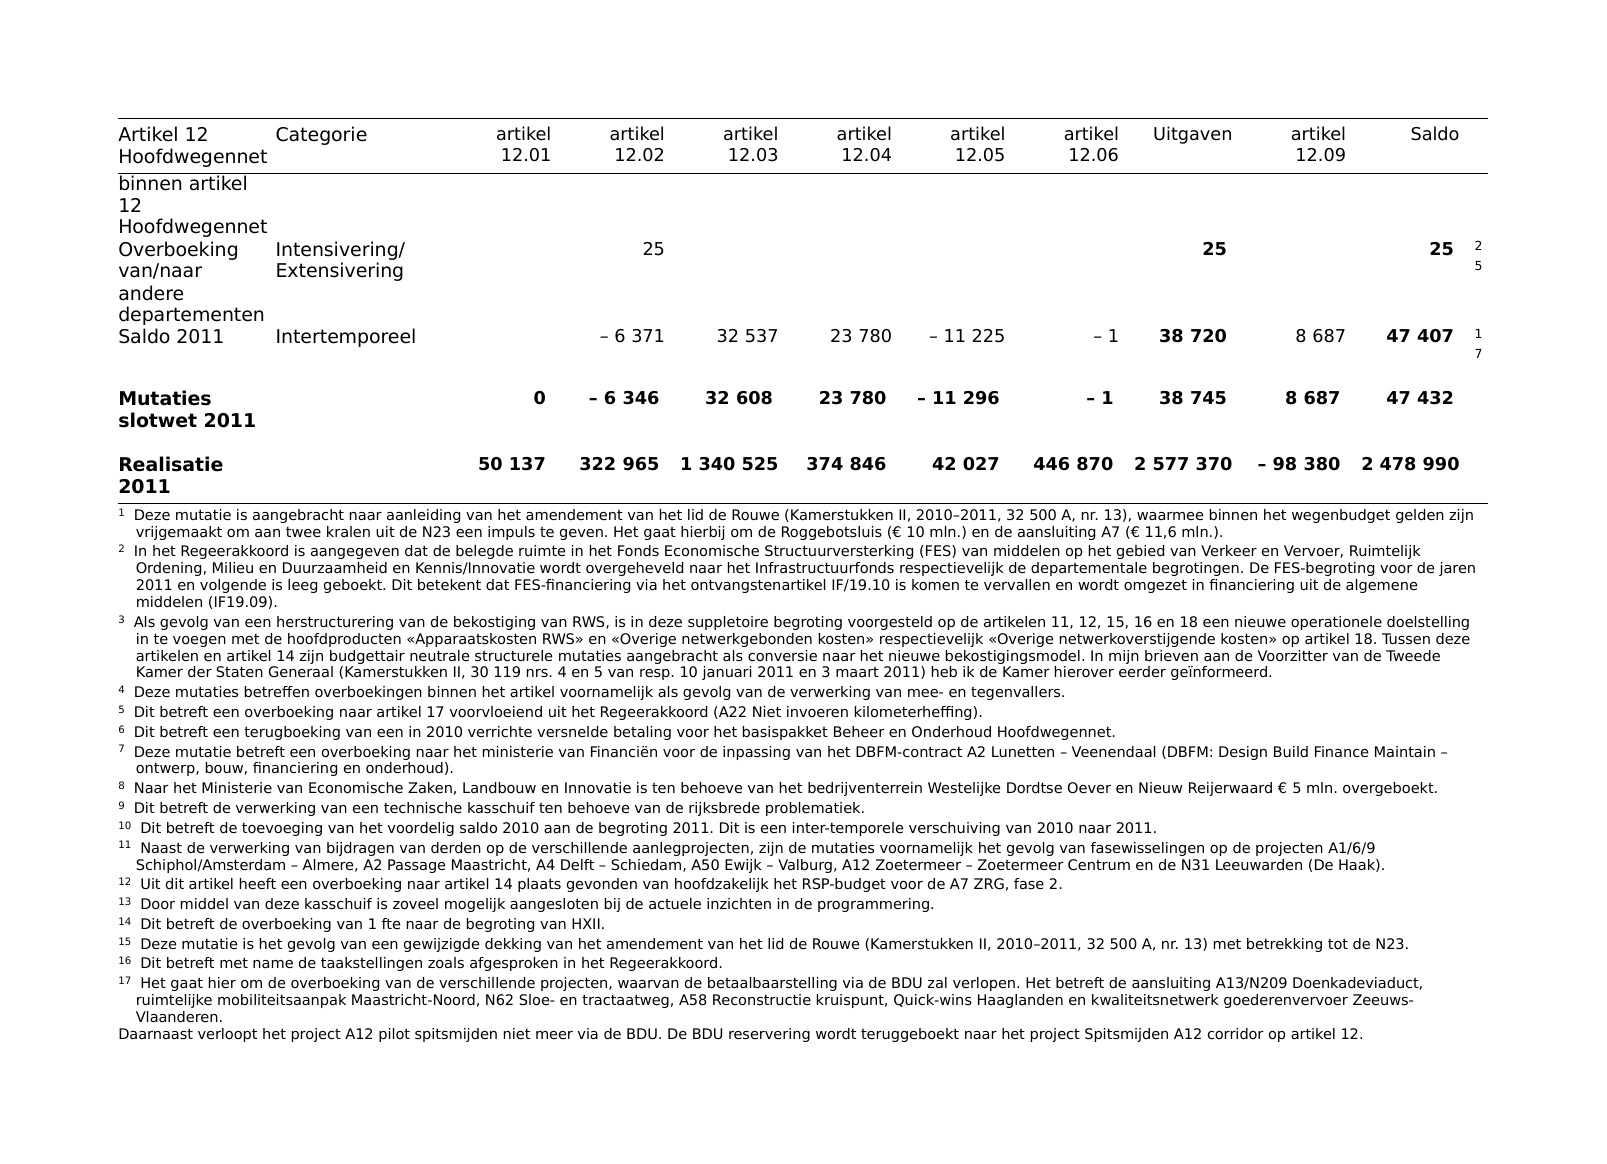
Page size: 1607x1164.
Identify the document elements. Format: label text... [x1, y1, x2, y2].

table_cell 374 846 [784, 454, 898, 503]
table_cell [1238, 239, 1352, 326]
table_cell Mutaties slotwet 2011 [118, 388, 269, 432]
table_cell [118, 432, 269, 454]
table_cell 446 870 [1011, 454, 1125, 503]
table_cell 38 745 [1125, 388, 1238, 432]
table_cell [1352, 432, 1465, 454]
table_cell [1352, 174, 1465, 238]
table_cell 1 340 525 [671, 454, 784, 503]
table_cell 50 137 [444, 454, 557, 503]
table_cell 8 687 [1238, 326, 1352, 388]
table_cell [784, 239, 898, 326]
table_cell [1465, 388, 1488, 432]
table_header Categorie [270, 119, 443, 172]
table_cell 42 027 [898, 454, 1011, 503]
table_cell 0 [444, 388, 557, 432]
table_cell – 6 346 [557, 388, 671, 432]
table_cell 25 [1352, 239, 1465, 326]
table_cell – 6 371 [557, 326, 671, 388]
table_cell 47 407 [1352, 326, 1465, 388]
table_cell [1465, 432, 1488, 454]
table_header artikel 12.04 [784, 119, 898, 172]
table_cell – 98 380 [1238, 454, 1352, 503]
table_cell – 1 [1011, 388, 1125, 432]
table_cell [1465, 174, 1488, 238]
table_cell [784, 432, 898, 454]
table_cell 25 [1465, 239, 1488, 326]
table_cell binnen artikel 12 Hoofdwegennet [118, 174, 269, 238]
table_cell [1238, 174, 1352, 238]
table_cell 32 537 [671, 326, 784, 388]
table_cell 38 720 [1125, 326, 1238, 388]
table_cell Realisatie 2011 [118, 454, 269, 503]
table_cell 8 687 [1238, 388, 1352, 432]
table_cell – 11 225 [898, 326, 1011, 388]
table_cell – 1 [1011, 326, 1125, 388]
table_header artikel 12.06 [1011, 119, 1125, 172]
table_cell [444, 326, 557, 388]
table_header artikel 12.09 [1238, 119, 1352, 172]
table_cell [784, 174, 898, 238]
table_cell 32 608 [671, 388, 784, 432]
table_cell 2 577 370 [1125, 454, 1238, 503]
table_cell 322 965 [557, 454, 671, 503]
table_cell [671, 239, 784, 326]
table_header artikel 12.01 [444, 119, 557, 172]
table_cell Intensivering/Extensivering [270, 239, 443, 326]
table_cell 1 Deze mutatie is aangebracht naar aanleiding van het amendement van het lid de Rouwe (Kamerstukken II, 2010–2011, 32 500 A, nr. 13), waarmee binnen het wegenbudget gelden zijn vrijgemaakt om aan twee kralen uit de N23 een impuls te geven. Het gaat hierbij om de Roggebotsluis (€ 10 mln.) en de aansluiting A7 (€ 11,6 mln.). 2 In het Regeerakkoord is aangegeven dat de belegde ruimte in het Fonds Economische Structuurversterking (FES) van middelen op het gebied van Verkeer en Vervoer, Ruimtelijk Ordening, Milieu en Duurzaamheid en Kennis/Innovatie wordt overgeheveld naar het Infrastructuurfonds respectievelijk de departementale begrotingen. De FES-begroting voor de jaren 2011 en volgende is leeg geboekt. Dit betekent dat FES-financiering via het ontvangstenartikel IF/19.10 is komen te vervallen en wordt omgezet in financiering uit de algemene middelen (IF19.09). 3 Als gevolg van een herstructurering van de bekostiging van RWS, is in deze suppletoire begroting voorgesteld op de artikelen 11, 12, 15, 16 en 18 een nieuwe operationele doelstelling in te voegen met de hoofdproducten «Apparaatskosten RWS» en «Overige netwerkgebonden kosten» respectievelijk «Overige netwerkoverstijgende kosten» op artikel 18. Tussen deze artikelen en artikel 14 zijn budgettair neutrale structurele mutaties aangebracht als conversie naar het nieuwe bekostigingsmodel. In mijn brieven aan de Voorzitter van de Tweede Kamer der Staten Generaal (Kamerstukken II, 30 119 nrs. 4 en 5 van resp. 10 januari 2011 en 3 maart 2011) heb ik de Kamer hierover eerder geïnformeerd. 4 Deze mutaties betreffen overboekingen binnen het artikel voornamelijk als gevolg van de verwerking van mee- en tegenvallers. 5 Dit betreft een overboeking naar artikel 17 voorvloeiend uit het Regeerakkoord (A22 Niet invoeren kilometerheffing). 6 Dit betreft een terugboeking van een in 2010 verrichte versnelde betaling voor het basispakket Beheer en Onderhoud Hoofdwegennet. 7 Deze mutatie betreft een overboeking naar het ministerie van Financiën voor de inpassing van het DBFM-contract A2 Lunetten – Veenendaal (DBFM: Design Build Finance Maintain – ontwerp, bouw, financiering en onderhoud). 8 Naar het Ministerie van Economische Zaken, Landbouw en Innovatie is ten behoeve van het bedrijventerrein Westelijke Dordtse Oever en Nieuw Reijerwaard € 5 mln. overgeboekt. 9 Dit betreft de verwerking van een technische kasschuif ten behoeve van de rijksbrede problematiek. 10 Dit betreft de toevoeging van het voordelig saldo 2010 aan de begroting 2011. Dit is een inter-temporele verschuiving van 2010 naar 2011. 11 Naast de verwerking van bijdragen van derden op de verschillende aanlegprojecten, zijn de mutaties voornamelijk het gevolg van fasewisselingen op de projecten A1/6/9 Schiphol/Amsterdam – Almere, A2 Passage Maastricht, A4 Delft – Schiedam, A50 Ewijk – Valburg, A12 Zoetermeer – Zoetermeer Centrum en de N31 Leeuwarden (De Haak). 12 Uit dit artikel heeft een overboeking naar artikel 14 plaats gevonden van hoofdzakelijk het RSP-budget voor de A7 ZRG, fase 2. 13 Door middel van deze kasschuif is zoveel mogelijk aangesloten bij de actuele inzichten in de programmering. 14 Dit betreft de overboeking van 1 fte naar de begroting van HXII. 15 Deze mutatie is het gevolg van een gewijzigde dekking van het amendement van het lid de Rouwe (Kamerstukken II, 2010–2011, 32 500 A, nr. 13) met betrekking tot de N23. 16 Dit betreft met name de taakstellingen zoals afgesproken in het Regeerakkoord. 17 Het gaat hier om de overboeking van de verschillende projecten, waarvan de betaalbaarstelling via de BDU zal verlopen. Het betreft de aansluiting A13/N209 Doenkadeviaduct, ruimtelijke mobiliteitsaanpak Maastricht-Noord, N62 Sloe- en tractaatweg, A58 Reconstructie kruispunt, Quick-wins Haaglanden en kwaliteitsnetwerk goederenvervoer Zeeuws-Vlaanderen. Daarnaast verloopt het project A12 pilot spitsmijden niet meer via de BDU. De BDU reservering wordt teruggeboekt naar het project Spitsmijden A12 corridor op artikel 12. [118, 504, 1488, 1043]
table_header [1465, 119, 1488, 172]
table_cell [1238, 432, 1352, 454]
table_header Saldo [1352, 119, 1465, 172]
table_cell [270, 174, 443, 238]
table_cell [1011, 239, 1125, 326]
table_cell [444, 174, 557, 238]
table_cell [1011, 174, 1125, 238]
table_header artikel 12.02 [557, 119, 671, 172]
table_cell [898, 239, 1011, 326]
table_cell [270, 432, 443, 454]
table_cell [898, 432, 1011, 454]
table_header artikel 12.05 [898, 119, 1011, 172]
table_cell [444, 239, 557, 326]
table_cell 25 [1125, 239, 1238, 326]
table_cell – 11 296 [898, 388, 1011, 432]
table_cell [270, 388, 443, 432]
table_cell [1465, 454, 1488, 503]
table_cell 2 478 990 [1352, 454, 1465, 503]
table_cell [557, 432, 671, 454]
table_cell Saldo 2011 [118, 326, 269, 388]
table_cell [671, 432, 784, 454]
table_cell 23 780 [784, 388, 898, 432]
table_header Uitgaven [1125, 119, 1238, 172]
table_cell 25 [557, 239, 671, 326]
table_cell [557, 174, 671, 238]
table_cell [444, 432, 557, 454]
table_cell 47 432 [1352, 388, 1465, 432]
table_cell [270, 454, 443, 503]
table_cell 23 780 [784, 326, 898, 388]
table_cell 17 [1465, 326, 1488, 388]
table_cell [898, 174, 1011, 238]
table_cell Intertemporeel [270, 326, 443, 388]
table_cell [1011, 432, 1125, 454]
table_cell Overboeking van/naar andere departementen [118, 239, 269, 326]
table_header Artikel 12 Hoofdwegennet [118, 119, 269, 172]
table_cell [1125, 174, 1238, 238]
table_header artikel 12.03 [671, 119, 784, 172]
table_cell [1125, 432, 1238, 454]
table_cell [671, 174, 784, 238]
